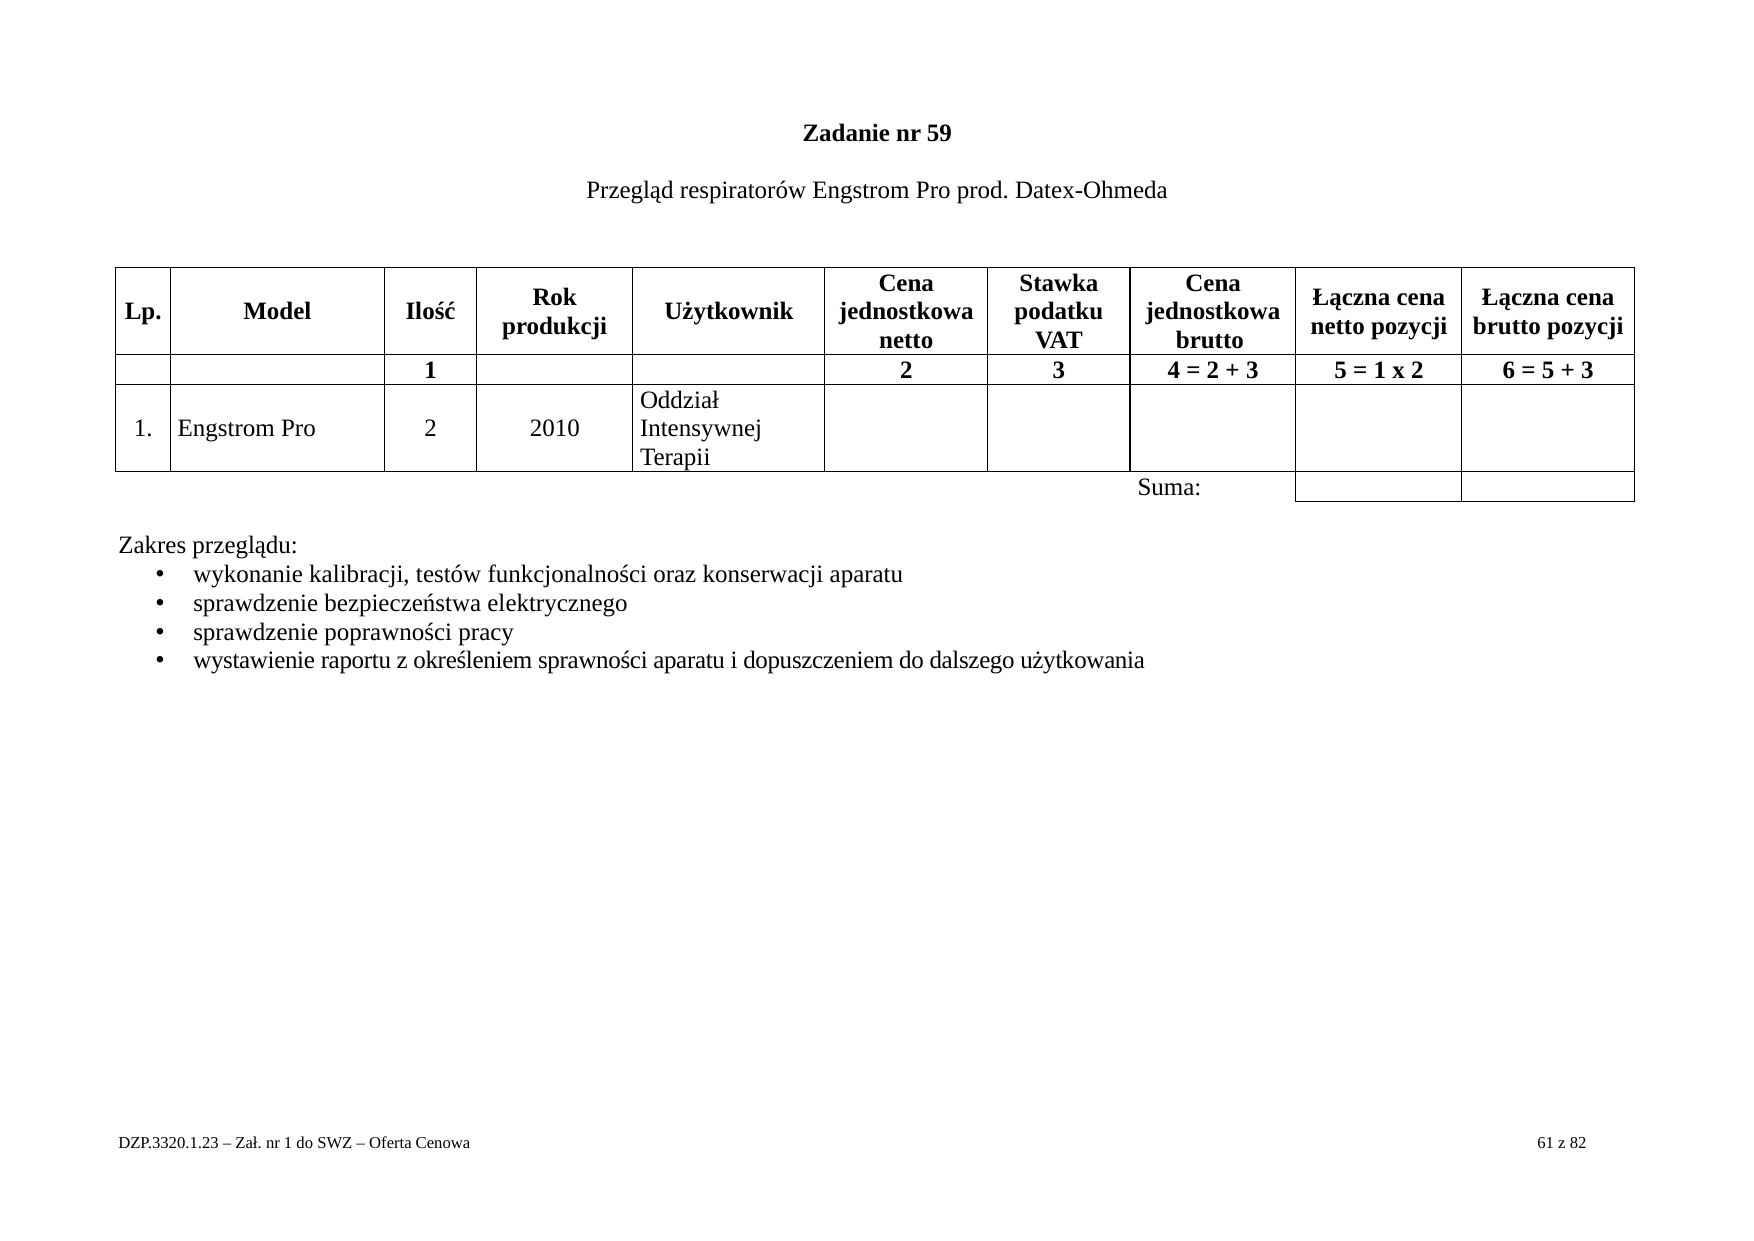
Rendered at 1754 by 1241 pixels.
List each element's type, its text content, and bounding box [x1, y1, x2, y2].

table_cell 1 [385, 355, 476, 384]
table_header Użytkownik [633, 268, 824, 354]
table_cell [1462, 385, 1634, 471]
table_cell [633, 472, 825, 501]
list wystawienie raportu z określeniem sprawności aparatu i dopuszczeniem do dalszego użytkowania [156, 646, 1636, 674]
table_cell [1131, 385, 1295, 471]
list sprawdzenie poprawności pracy [156, 617, 1636, 646]
title Zadanie nr 59 [118, 118, 1636, 147]
table_cell 2 [385, 385, 476, 471]
table_header Ilość [385, 268, 476, 354]
table_cell 1. [116, 385, 170, 471]
table_cell Suma: [1130, 472, 1295, 501]
table_cell [1296, 385, 1461, 471]
table_cell [116, 472, 170, 501]
list wykonanie kalibracji, testów funkcjonalności oraz konserwacji aparatu [156, 559, 1636, 588]
table_cell [825, 472, 987, 501]
table_header Rok produkcji [477, 268, 632, 354]
table_cell [1462, 472, 1634, 501]
table_cell [476, 472, 632, 501]
table_header Cena jednostkowa brutto [1131, 268, 1295, 354]
table_cell [170, 472, 384, 501]
table_cell [988, 385, 1129, 471]
table_header Stawka podatku VAT [988, 268, 1129, 354]
table_cell 2010 [477, 385, 632, 471]
table_header Model [171, 268, 384, 354]
table_cell [1296, 472, 1461, 501]
text Zakres przeglądu: [118, 531, 1636, 559]
table_cell [633, 355, 824, 384]
table_cell [116, 355, 170, 384]
table_header Łączna cena brutto pozycji [1462, 268, 1634, 354]
table_header Łączna cena netto pozycji [1296, 268, 1461, 354]
table_header Lp. [116, 268, 170, 354]
table_cell [987, 472, 1130, 501]
table_cell [825, 385, 987, 471]
table_cell Engstrom Pro [171, 385, 384, 471]
table_cell 3 [988, 355, 1129, 384]
title Przegląd respiratorów Engstrom Pro prod. Datex-Ohmeda [118, 176, 1636, 204]
table_cell 6 = 5 + 3 [1462, 355, 1634, 384]
table_header Cena jednostkowa netto [825, 268, 987, 354]
table_cell [171, 355, 384, 384]
table_cell Oddział Intensywnej Terapii [633, 385, 824, 471]
list sprawdzenie bezpieczeństwa elektrycznego [156, 588, 1636, 617]
table_cell 2 [825, 355, 987, 384]
table_cell [384, 472, 476, 501]
table_cell 5 = 1 x 2 [1296, 355, 1461, 384]
table_cell 4 = 2 + 3 [1131, 355, 1295, 384]
table_cell [477, 355, 632, 384]
